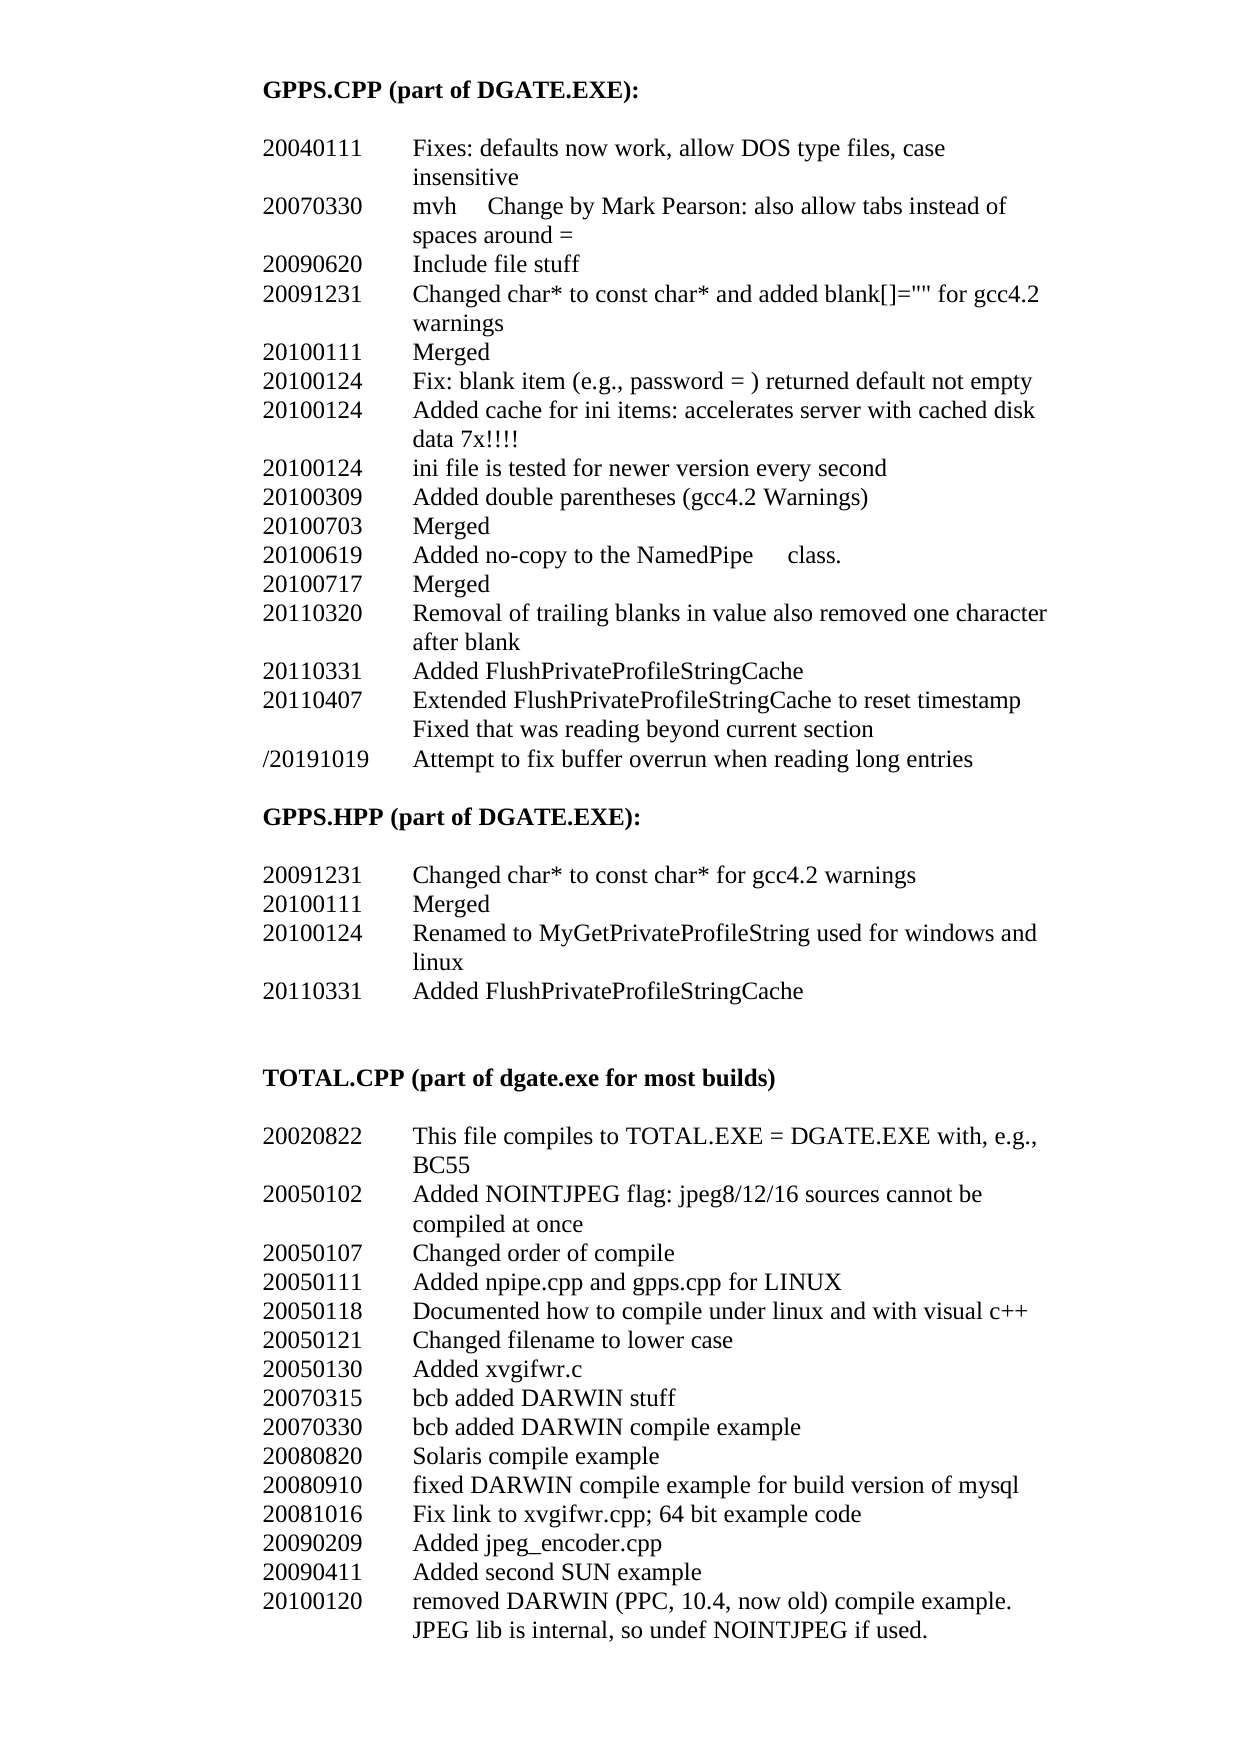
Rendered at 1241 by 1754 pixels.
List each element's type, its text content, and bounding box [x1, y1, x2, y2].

text /20191019 Attempt to fix buffer overrun when reading long entries [262, 743, 1053, 772]
text 20110331 Added FlushPrivateProfileStringCache [262, 656, 1053, 685]
text Fixed that was reading beyond current section [262, 714, 1053, 743]
text 20100124 ini file is tested for newer version every second [262, 453, 1053, 482]
text 20050121 Changed filename to lower case [187, 1325, 1053, 1354]
text 20110407 Extended FlushPrivateProfileStringCache to reset timestamp [262, 685, 1053, 714]
text TOTAL.CPP (part of dgate.exe for most builds) [187, 1063, 1053, 1092]
text 20040111 Fixes: defaults now work, allow DOS type files, case insensitive [262, 133, 1053, 191]
text 20100111 Merged [262, 337, 1053, 366]
text 20100619 Added no-copy to the NamedPipe class. [262, 540, 1053, 569]
text 20070330 bcb added DARWIN compile example [187, 1412, 1053, 1441]
text 20100703 Merged [262, 511, 1053, 540]
text 20110331 Added FlushPrivateProfileStringCache [262, 976, 1053, 1005]
text GPPS.CPP (part of DGATE.EXE): [262, 75, 1053, 104]
text 20090209 Added jpeg_encoder.cpp [187, 1528, 1053, 1557]
text 20020822 This file compiles to TOTAL.EXE = DGATE.EXE with, e.g., BC55 [262, 1121, 1053, 1179]
text 20091231 Changed char* to const char* for gcc4.2 warnings [262, 860, 1053, 889]
text 20080910 fixed DARWIN compile example for build version of mysql [187, 1470, 1053, 1499]
text 20050118 Documented how to compile under linux and with visual c++ [187, 1296, 1053, 1325]
text 20081016 Fix link to xvgifwr.cpp; 64 bit example code [187, 1499, 1053, 1528]
text 20050130 Added xvgifwr.c [187, 1354, 1053, 1383]
text 20090620 Include file stuff [262, 249, 1053, 278]
text 20100309 Added double parentheses (gcc4.2 Warnings) [262, 482, 1053, 511]
text 20050102 Added NOINTJPEG flag: jpeg8/12/16 sources cannot be compiled at once [262, 1179, 1053, 1237]
text 20100124 Fix: blank item (e.g., password = ) returned default not empty [262, 366, 1053, 395]
text 20100124 Renamed to MyGetPrivateProfileString used for windows and linux [262, 918, 1053, 976]
text 20070330 mvh Change by Mark Pearson: also allow tabs instead of spaces around = [262, 191, 1053, 249]
text 20070315 bcb added DARWIN stuff [187, 1383, 1053, 1412]
text 20100111 Merged [262, 889, 1053, 918]
text 20100717 Merged [262, 569, 1053, 598]
text 20090411 Added second SUN example [187, 1557, 1053, 1586]
text 20080820 Solaris compile example [187, 1441, 1053, 1470]
text 20100120 removed DARWIN (PPC, 10.4, now old) compile example. JPEG lib is internal, so undef NOINTJPEG if used. [187, 1586, 1053, 1644]
text 20091231 Changed char* to const char* and added blank[]="" for gcc4.2 warnings [262, 278, 1053, 337]
text 20050111 Added npipe.cpp and gpps.cpp for LINUX [187, 1267, 1053, 1296]
text 20110320 Removal of trailing blanks in value also removed one character after blank [262, 598, 1053, 656]
text GPPS.HPP (part of DGATE.EXE): [262, 802, 1053, 831]
text 20050107 Changed order of compile [187, 1237, 1053, 1267]
text 20100124 Added cache for ini items: accelerates server with cached disk data 7x!!!! [262, 395, 1053, 453]
